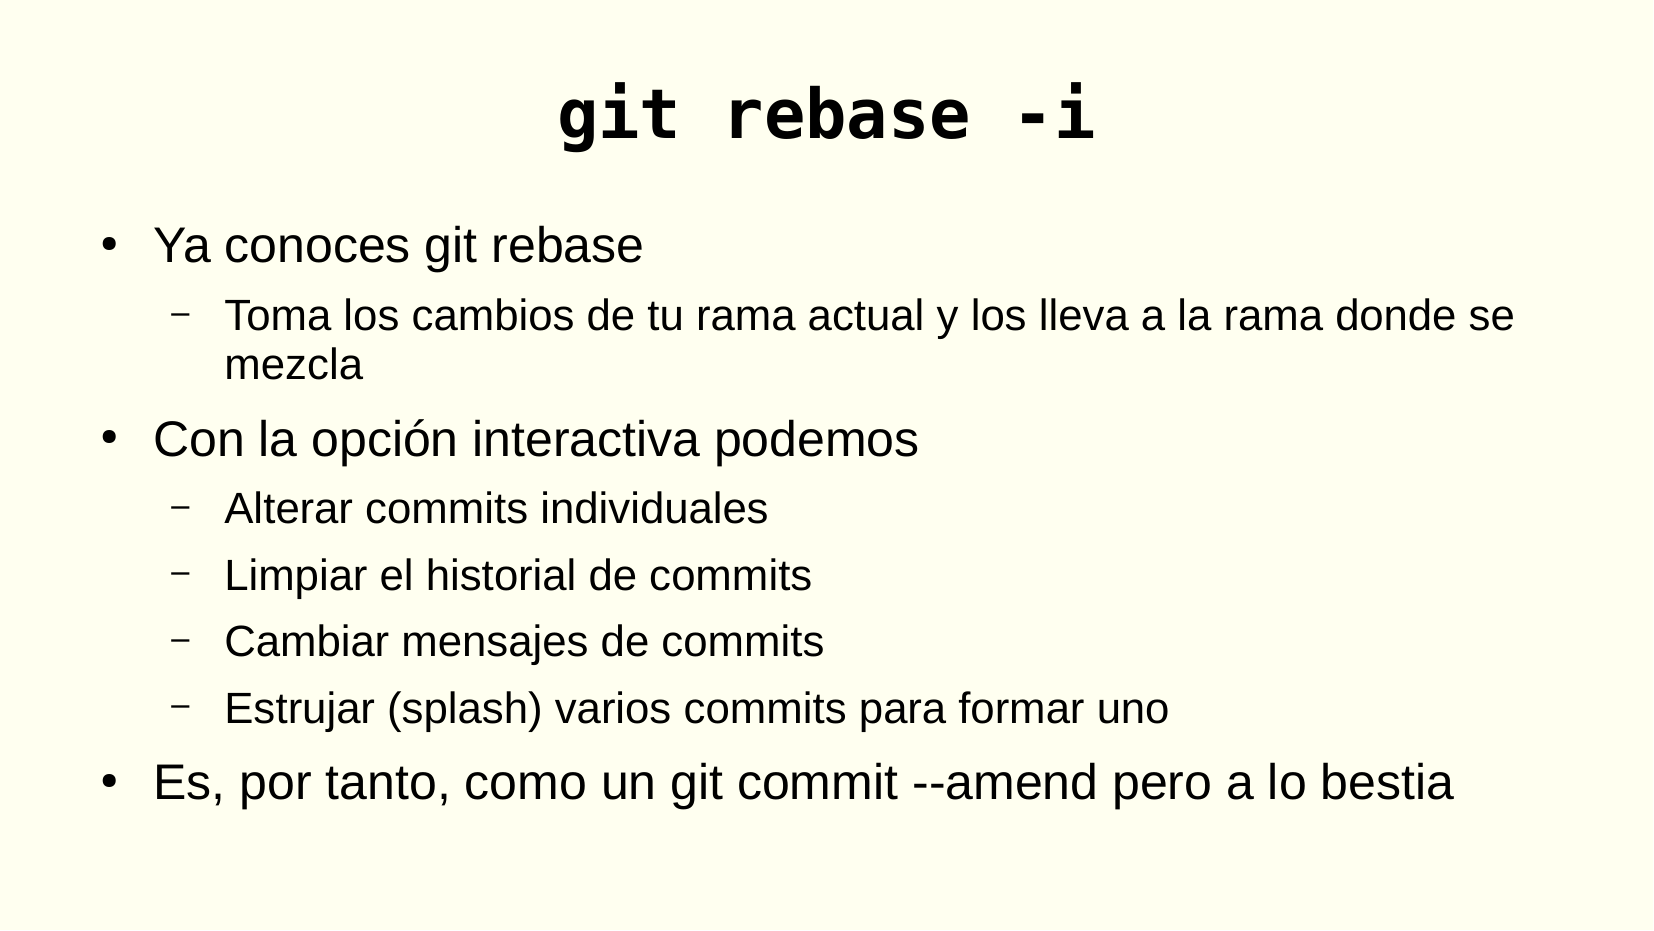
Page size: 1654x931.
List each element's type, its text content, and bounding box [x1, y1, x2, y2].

list Ya conoces git rebase Toma los cambios de tu rama actual y los lleva a la rama donde se mezcla Con la opción interactiva podemos Alterar commits individuales Limpiar el historial de commits Cambiar mensajes de commits Estrujar (splash) varios commits para formar uno Es, por tanto, como un git commit --amend pero a lo bestia [82, 217, 1571, 851]
title git rebase -i [82, 37, 1571, 193]
